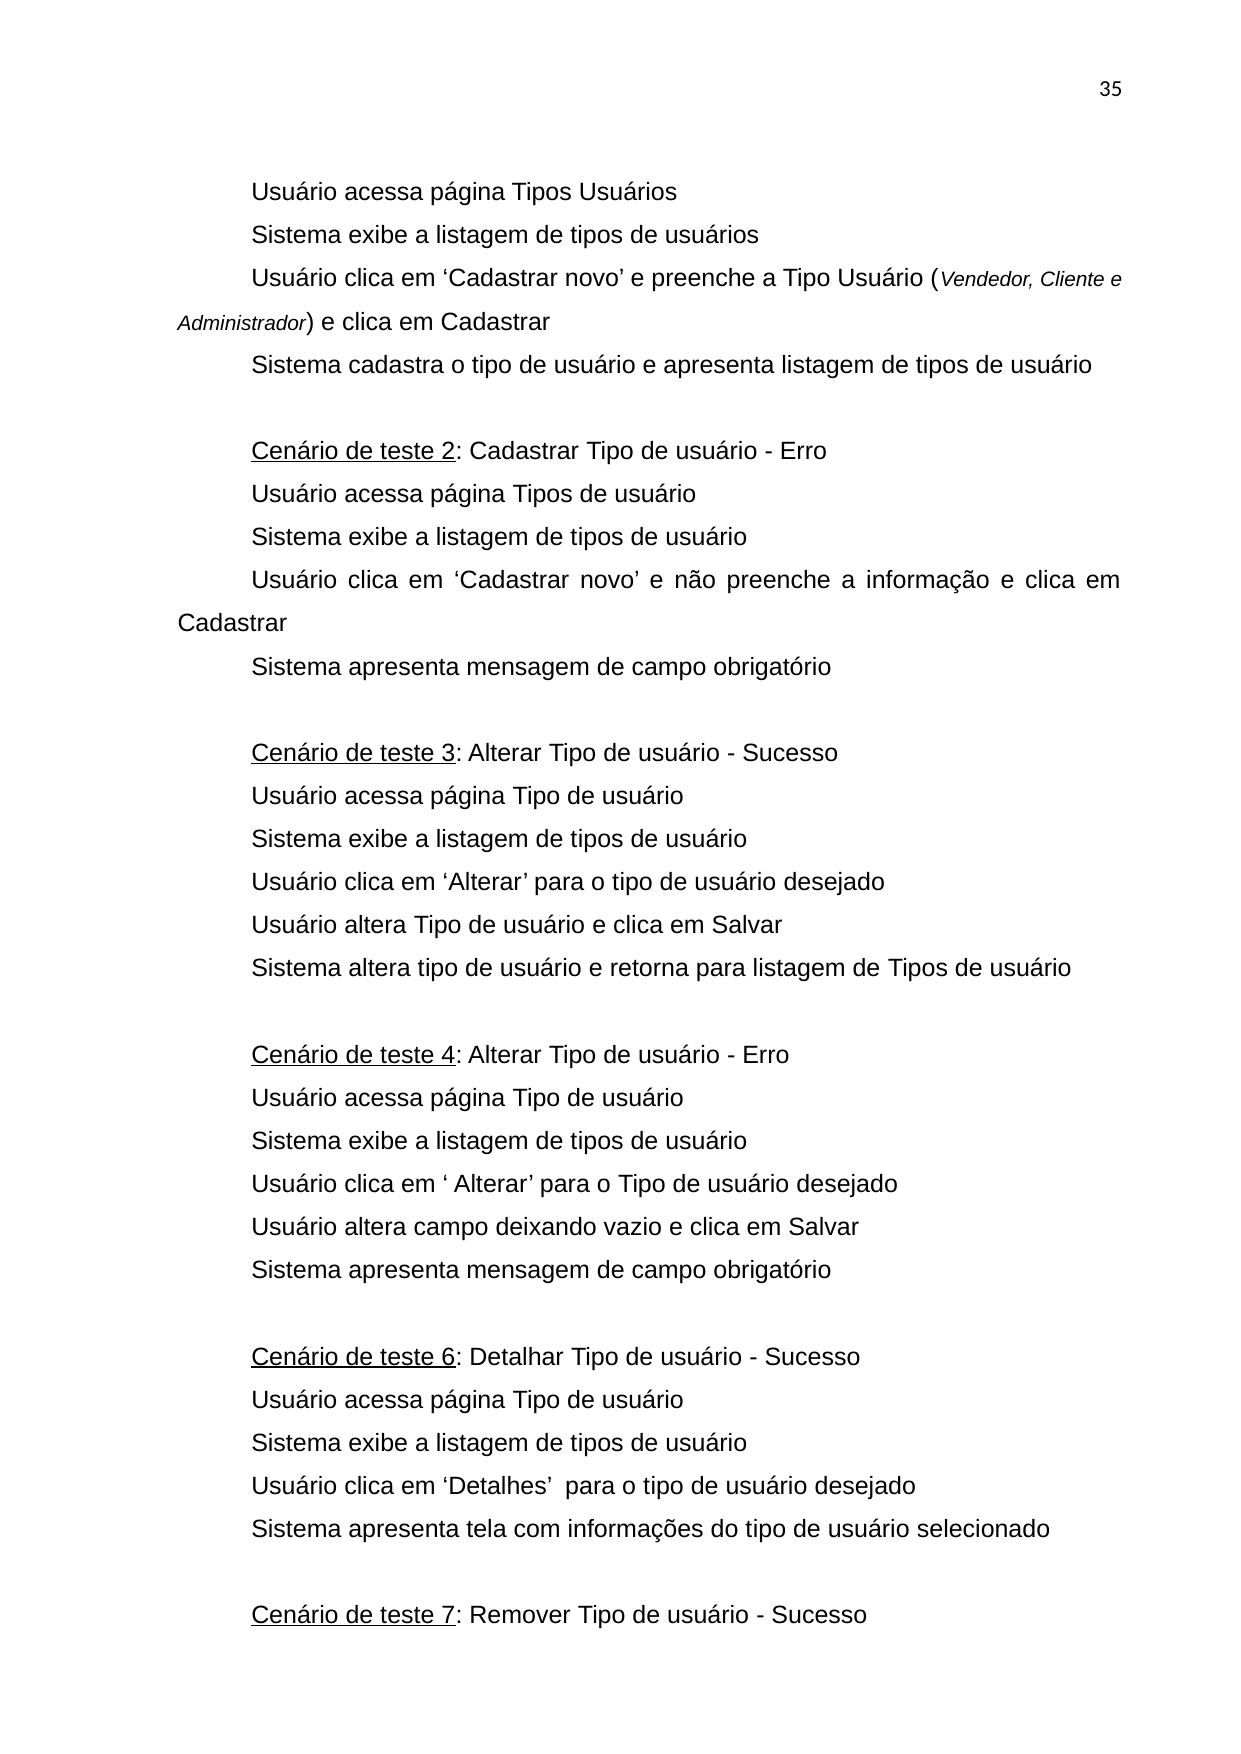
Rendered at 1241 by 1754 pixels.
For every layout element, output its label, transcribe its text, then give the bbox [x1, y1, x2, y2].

text Cenário de teste 6: Detalhar Tipo de usuário - Sucesso [177, 1342, 1122, 1370]
text Usuário acessa página Tipos Usuários [177, 177, 1122, 206]
text Sistema apresenta tela com informações do tipo de usuário selecionado [177, 1514, 1122, 1543]
text Usuário acessa página Tipo de usuário [177, 781, 1122, 810]
text Sistema apresenta mensagem de campo obrigatório [177, 652, 1122, 680]
text Usuário clica em ‘ Alterar’ para o Tipo de usuário desejado [177, 1169, 1122, 1198]
text Usuário altera campo deixando vazio e clica em Salvar [177, 1212, 1122, 1241]
text Cenário de teste 2: Cadastrar Tipo de usuário - Erro [177, 436, 1122, 465]
text Usuário acessa página Tipo de usuário [177, 1083, 1122, 1112]
text Usuário clica em ‘Detalhes’ para o tipo de usuário desejado [177, 1471, 1122, 1500]
text Usuário acessa página Tipos de usuário [177, 479, 1122, 508]
text Usuário clica em ‘Cadastrar novo’ e preenche a Tipo Usuário (Vendedor, Cliente e Administrador) e clica em Cadastrar [177, 263, 1122, 335]
text Usuário altera Tipo de usuário e clica em Salvar [177, 910, 1122, 939]
text Sistema exibe a listagem de tipos de usuário [177, 824, 1122, 853]
text Cenário de teste 7: Remover Tipo de usuário - Sucesso [177, 1600, 1122, 1629]
text Sistema apresenta mensagem de campo obrigatório [177, 1255, 1122, 1284]
text Sistema exibe a listagem de tipos de usuário [177, 1428, 1122, 1457]
text Usuário clica em ‘Alterar’ para o tipo de usuário desejado [177, 867, 1122, 896]
text Cenário de teste 3: Alterar Tipo de usuário - Sucesso [177, 738, 1122, 767]
text Sistema altera tipo de usuário e retorna para listagem de Tipos de usuário [177, 953, 1122, 982]
text Sistema exibe a listagem de tipos de usuários [177, 220, 1122, 249]
text Sistema exibe a listagem de tipos de usuário [177, 1126, 1122, 1155]
text Usuário clica em ‘Cadastrar novo’ e não preenche a informação e clica em Cadastrar [177, 565, 1122, 637]
text Usuário acessa página Tipo de usuário [177, 1385, 1122, 1413]
text Sistema exibe a listagem de tipos de usuário [177, 522, 1122, 551]
text Cenário de teste 4: Alterar Tipo de usuário - Erro [177, 1040, 1122, 1068]
text Sistema cadastra o tipo de usuário e apresenta listagem de tipos de usuário [177, 350, 1122, 378]
